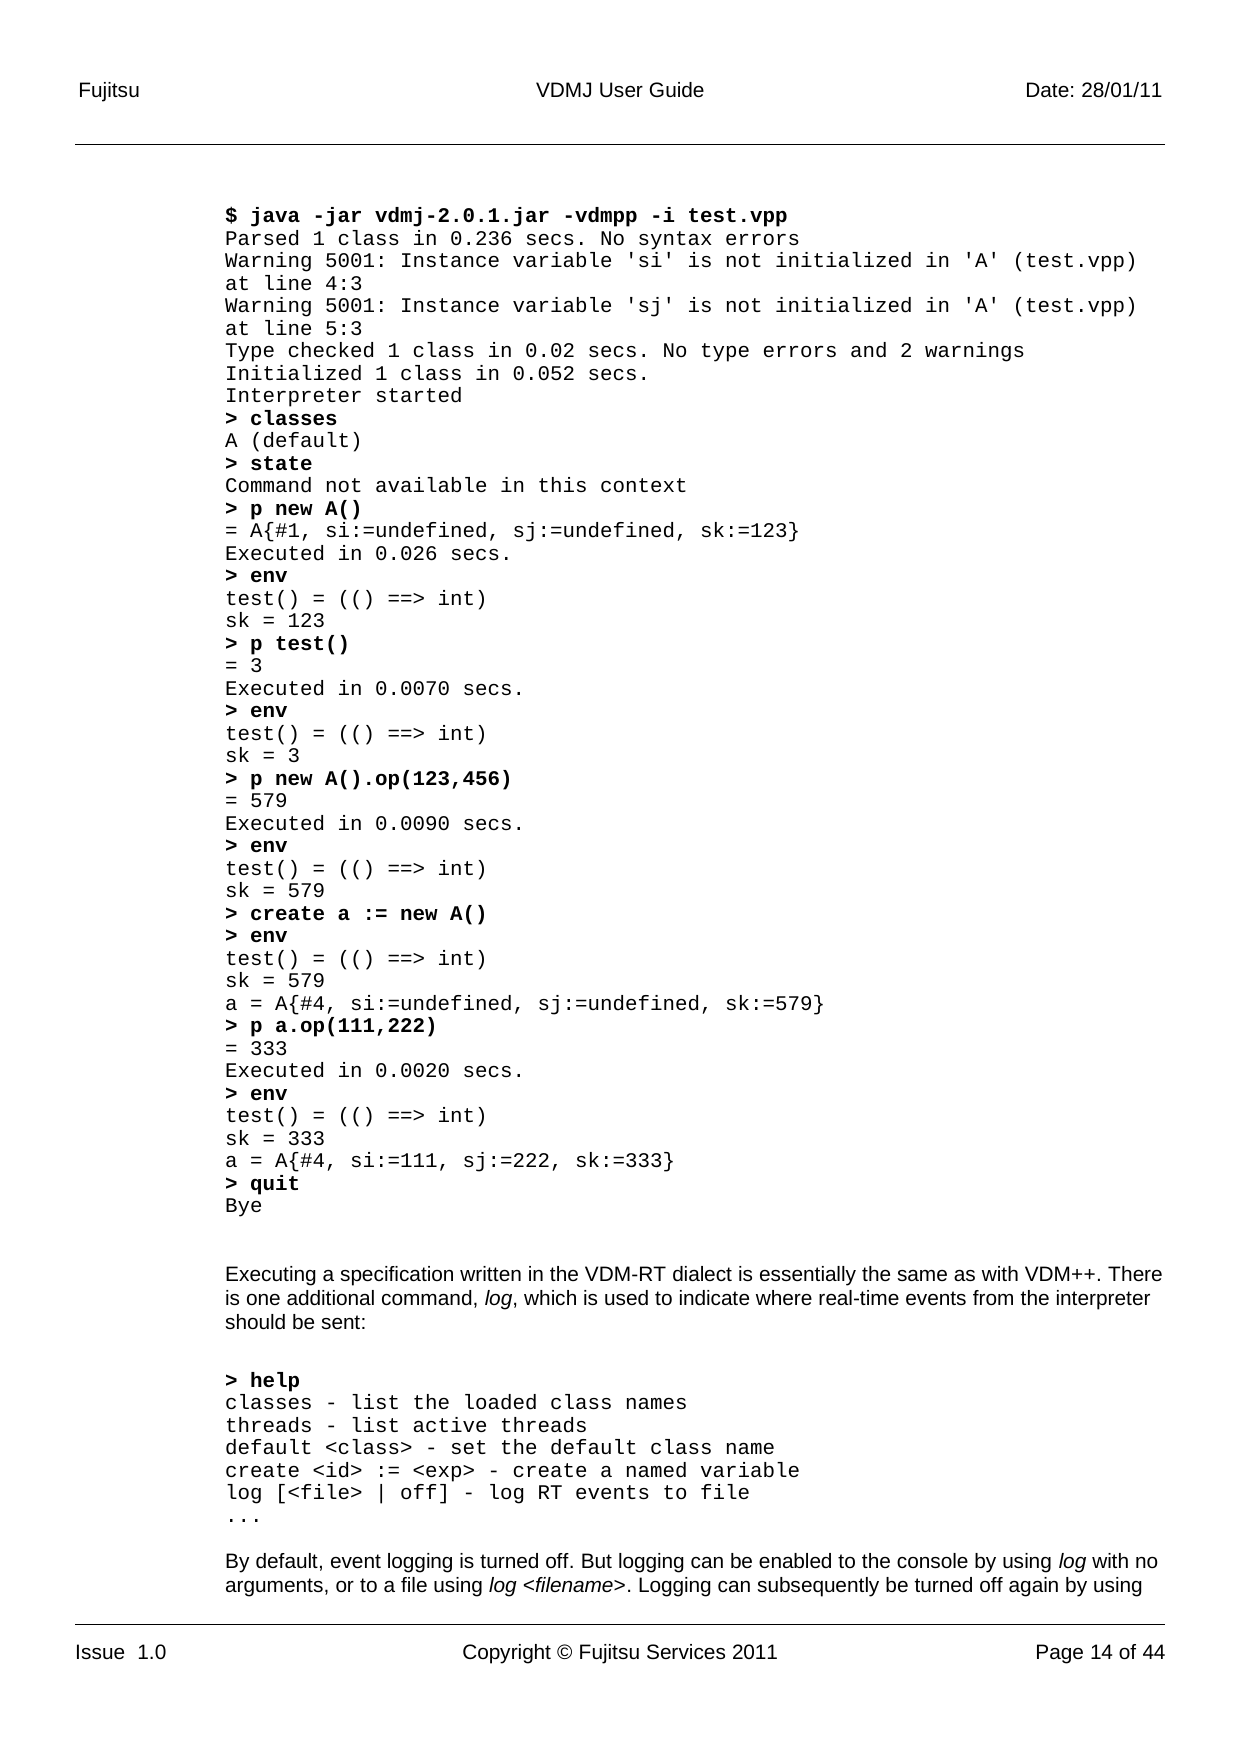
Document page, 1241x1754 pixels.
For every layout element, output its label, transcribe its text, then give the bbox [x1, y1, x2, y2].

text log [<file> | off] - log RT events to file [225, 1482, 1165, 1504]
text sk = 123 [225, 610, 1165, 632]
text Parsed 1 class in 0.236 secs. No syntax errors [225, 227, 1165, 250]
text sk = 333 [225, 1127, 1165, 1150]
text Initialized 1 class in 0.052 secs. [225, 362, 1165, 385]
text sk = 579 [225, 970, 1165, 992]
text classes - list the loaded class names [225, 1392, 1165, 1414]
text > env [225, 1082, 1165, 1105]
text test() = (() ==> int) [225, 587, 1165, 610]
text $ java -jar vdmj-2.0.1.jar -vdmpp -i test.vpp [225, 205, 1165, 227]
text > env [225, 835, 1165, 857]
text > p a.op(111,222) [225, 1015, 1165, 1037]
text > env [225, 925, 1165, 947]
text a = A{#4, si:=undefined, sj:=undefined, sk:=579} [225, 992, 1165, 1015]
text Interpreter started [225, 385, 1165, 407]
text > p test() [225, 632, 1165, 655]
text test() = (() ==> int) [225, 947, 1165, 970]
text test() = (() ==> int) [225, 1105, 1165, 1127]
text ... [225, 1504, 1165, 1527]
text threads - list active threads [225, 1414, 1165, 1437]
text Warning 5001: Instance variable 'sj' is not initialized in 'A' (test.vpp) at line 5:3 [225, 295, 1165, 340]
text test() = (() ==> int) [225, 722, 1165, 745]
text sk = 3 [225, 745, 1165, 767]
text Type checked 1 class in 0.02 secs. No type errors and 2 warnings [225, 340, 1165, 362]
text By default, event logging is turned off. But logging can be enabled to the console by using log with no arguments, or to a file using log <filename>. Logging can subsequently be turned off again by using [225, 1549, 1165, 1597]
text = 3 [225, 655, 1165, 677]
text > classes [225, 407, 1165, 430]
text Bye [225, 1195, 1165, 1217]
text Executed in 0.0020 secs. [225, 1060, 1165, 1082]
text > quit [225, 1172, 1165, 1195]
text create <id> := <exp> - create a named variable [225, 1459, 1165, 1482]
text > p new A().op(123,456) [225, 767, 1165, 790]
text = 579 [225, 790, 1165, 812]
text Command not available in this context [225, 475, 1165, 497]
text test() = (() ==> int) [225, 857, 1165, 880]
text > help [225, 1369, 1165, 1392]
text sk = 579 [225, 880, 1165, 902]
text Warning 5001: Instance variable 'si' is not initialized in 'A' (test.vpp) at line 4:3 [225, 250, 1165, 295]
text = 333 [225, 1037, 1165, 1060]
text Executed in 0.0070 secs. [225, 677, 1165, 700]
text > p new A() [225, 497, 1165, 520]
text Executed in 0.0090 secs. [225, 812, 1165, 835]
text Executing a specification written in the VDM-RT dialect is essentially the same as with VDM++. There is one additional command, log, which is used to indicate where real-time events from the interpreter should be sent: [225, 1262, 1165, 1334]
text = A{#1, si:=undefined, sj:=undefined, sk:=123} [225, 520, 1165, 542]
text > env [225, 565, 1165, 587]
text Executed in 0.026 secs. [225, 542, 1165, 565]
text > create a := new A() [225, 902, 1165, 925]
text > state [225, 452, 1165, 475]
text > env [225, 700, 1165, 722]
text A (default) [225, 430, 1165, 452]
text default <class> - set the default class name [225, 1437, 1165, 1459]
text a = A{#4, si:=111, sj:=222, sk:=333} [225, 1150, 1165, 1172]
